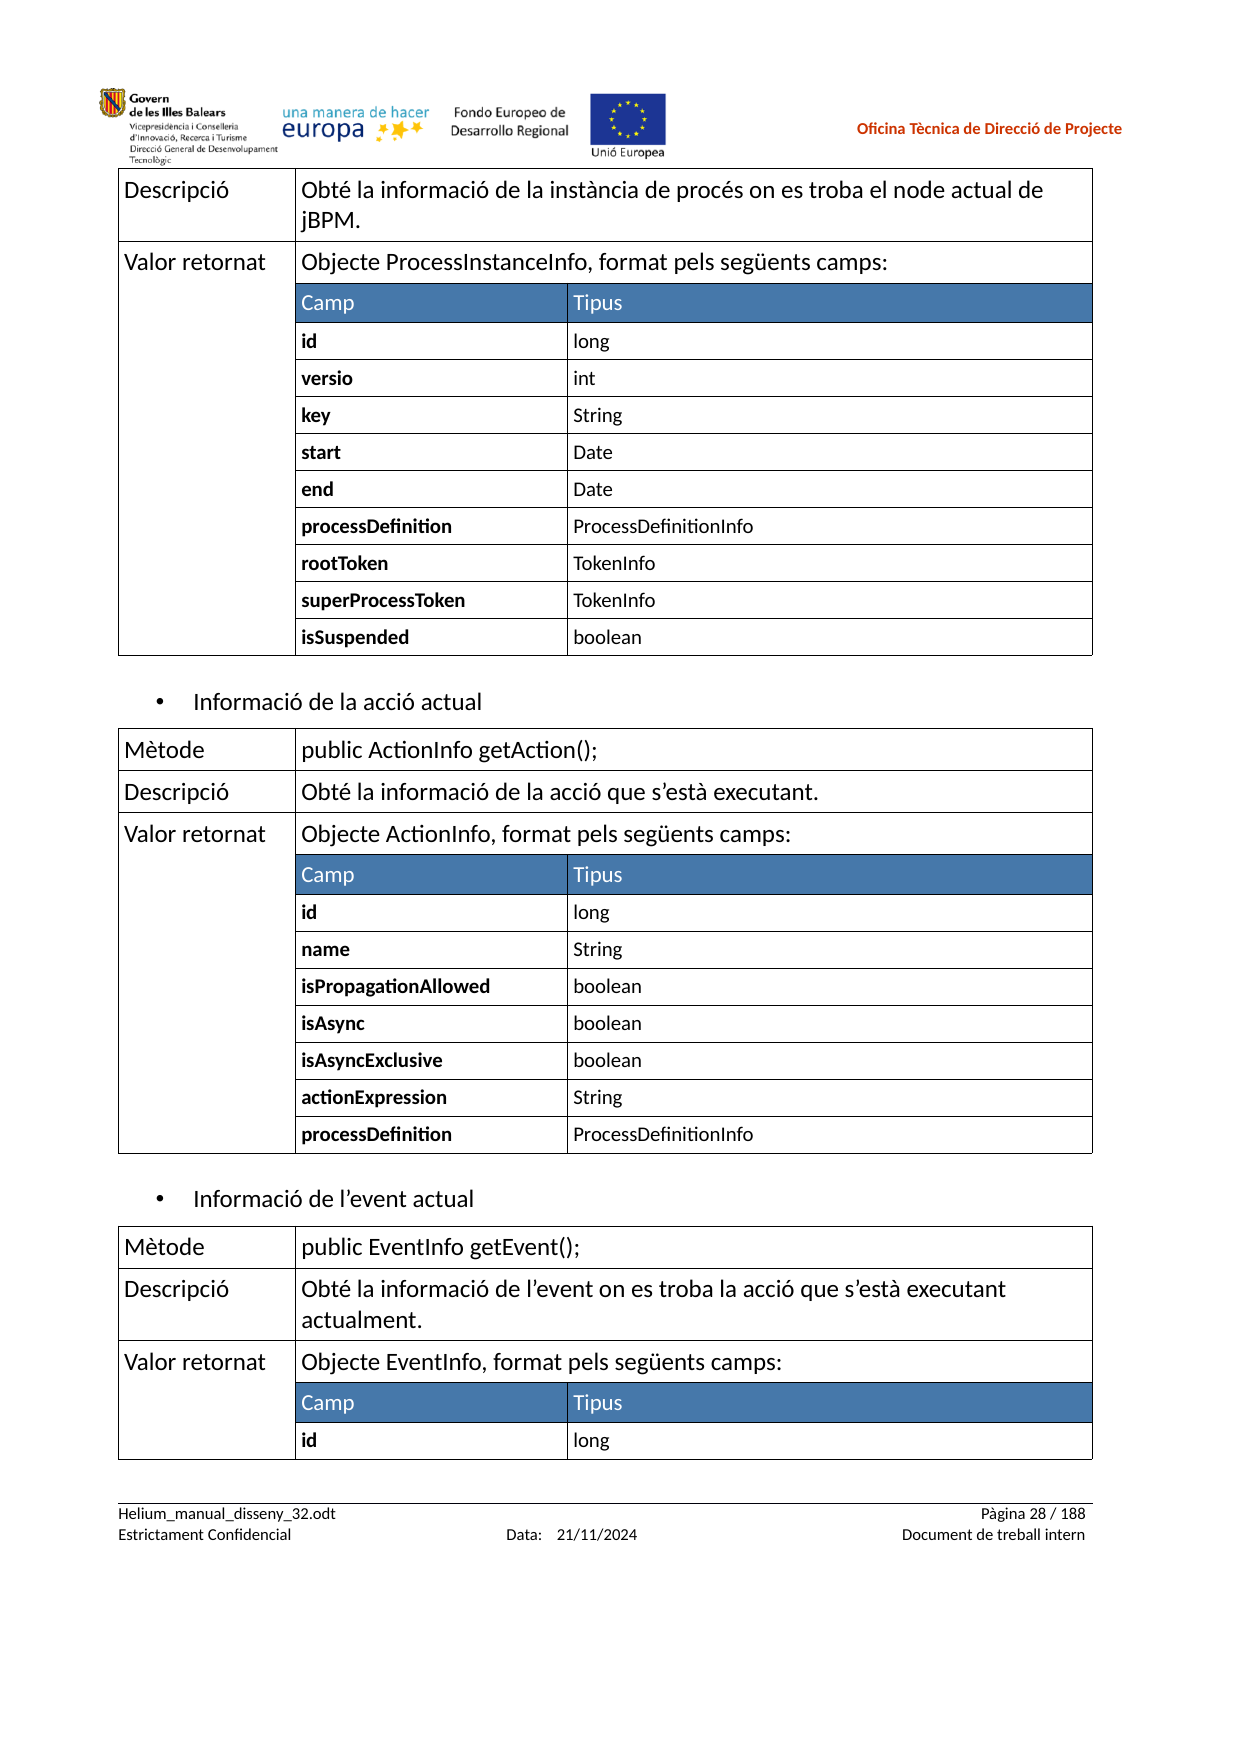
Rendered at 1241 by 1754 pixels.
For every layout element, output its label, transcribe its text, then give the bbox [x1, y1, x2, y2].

table_cell Tipus [568, 1383, 1092, 1422]
table_cell id [296, 1423, 567, 1459]
table_cell Camp [296, 284, 567, 322]
table_cell Obté la informació de l’event on es troba la acció que s’està executant actualment. [296, 1269, 1092, 1340]
table_cell isSuspended [296, 619, 567, 655]
table_cell long [568, 323, 1092, 359]
table_cell int [568, 360, 1092, 396]
table_cell key [296, 397, 567, 433]
table_cell long [568, 1423, 1092, 1459]
table_cell Tipus [568, 855, 1092, 894]
table_cell String [568, 932, 1092, 968]
table_cell name [296, 932, 567, 968]
table_cell boolean [568, 1043, 1092, 1079]
table_cell Camp [296, 1383, 567, 1422]
table_cell Descripció [119, 771, 295, 812]
table_cell processDefinition [296, 1117, 567, 1153]
table_cell processDefinition [296, 508, 567, 544]
table_header Mètode [119, 1227, 295, 1268]
table_cell Date [568, 471, 1092, 507]
table_cell start [296, 434, 567, 470]
table_cell Descripció [119, 1269, 295, 1340]
table_header public ActionInfo getAction(); [296, 729, 1092, 770]
table_cell long [568, 895, 1092, 931]
table_cell Tipus [568, 284, 1092, 322]
table_cell ProcessDefinitionInfo [568, 508, 1092, 544]
table_cell id [296, 895, 567, 931]
table_cell Camp [296, 855, 567, 894]
table_cell TokenInfo [568, 582, 1092, 618]
table_cell boolean [568, 969, 1092, 1005]
table_cell Objecte ActionInfo, format pels següents camps: [296, 813, 1092, 854]
table_header public EventInfo getEvent(); [296, 1227, 1092, 1268]
table_cell Descripció [119, 169, 295, 241]
table_cell isPropagationAllowed [296, 969, 567, 1005]
table_cell TokenInfo [568, 545, 1092, 581]
table_cell end [296, 471, 567, 507]
table_cell superProcessToken [296, 582, 567, 618]
table_cell boolean [568, 1006, 1092, 1042]
table_cell id [296, 323, 567, 359]
table_cell versio [296, 360, 567, 396]
table_cell actionExpression [296, 1080, 567, 1116]
table_cell isAsync [296, 1006, 567, 1042]
table_cell Obté la informació de la acció que s’està executant. [296, 771, 1092, 812]
table_cell Objecte EventInfo, format pels següents camps: [296, 1341, 1092, 1382]
table_cell rootToken [296, 545, 567, 581]
picture [99, 87, 668, 166]
table_cell String [568, 397, 1092, 433]
table_cell boolean [568, 619, 1092, 655]
table_cell Valor retornat [119, 813, 295, 1153]
table_cell ProcessDefinitionInfo [568, 1117, 1092, 1153]
table_header Mètode [119, 729, 295, 770]
table_cell String [568, 1080, 1092, 1116]
table_cell Valor retornat [119, 242, 295, 655]
table_cell Valor retornat [119, 1341, 295, 1459]
table_cell Obté la informació de la instància de procés on es troba el node actual de jBPM. [296, 169, 1092, 241]
table_cell Objecte ProcessInstanceInfo, format pels següents camps: [296, 242, 1092, 283]
list Informació de l’event actual [156, 1183, 1122, 1214]
table_cell Date [568, 434, 1092, 470]
list Informació de la acció actual [156, 686, 1122, 716]
table_cell isAsyncExclusive [296, 1043, 567, 1079]
